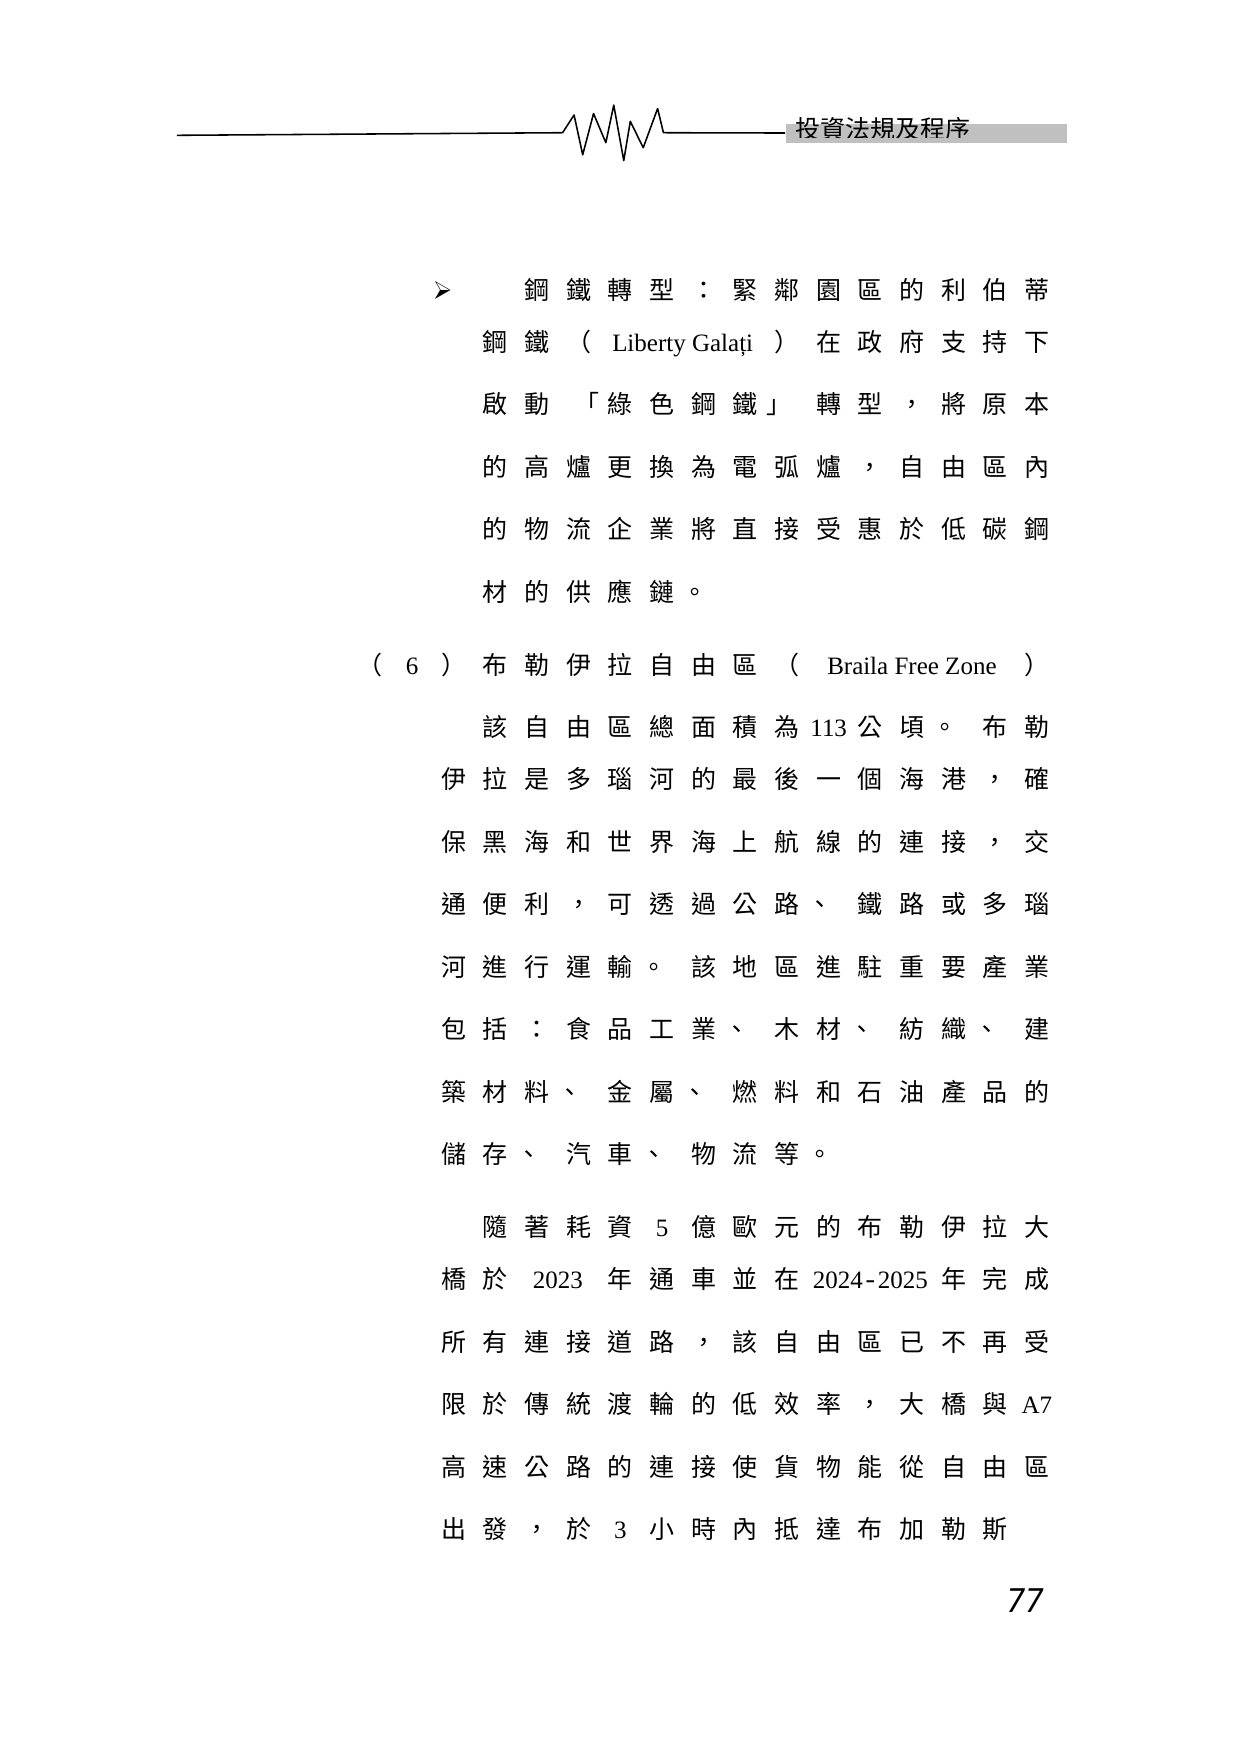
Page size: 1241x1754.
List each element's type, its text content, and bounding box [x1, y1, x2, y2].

text （6）布勒伊拉自由區（Braila Free Zone） [330, 611, 1058, 674]
text 隨著耗資5億歐元的布勒伊拉大橋於2023年通車並在2024-2025年完成所有連接道路，該自由區已不再受限於傳統渡輪的低效率，大橋與A7高速公路的連接使貨物能從自由區出發，於3小時內抵達布加勒斯 [392, 1174, 1058, 1549]
text 該自由區總面積為113公頃。布勒伊拉是多瑙河的最後一個海港，確保黑海和世界海上航線的連接，交通便利，可透過公路、鐵路或多瑙河進行運輸。該地區進駐重要產業包括：食品工業、木材、紡織、建築材料、金屬、燃料和石油產品的儲存、汽車、物流等。 [392, 674, 1058, 1174]
list 鋼鐵轉型：緊鄰園區的利伯蒂鋼鐵（Liberty Galați）在政府支持下啟動「綠色鋼鐵」轉型，將原本的高爐更換為電弧爐，自由區內的物流企業將直接受惠於低碳鋼材的供應鏈。 [398, 236, 1058, 611]
